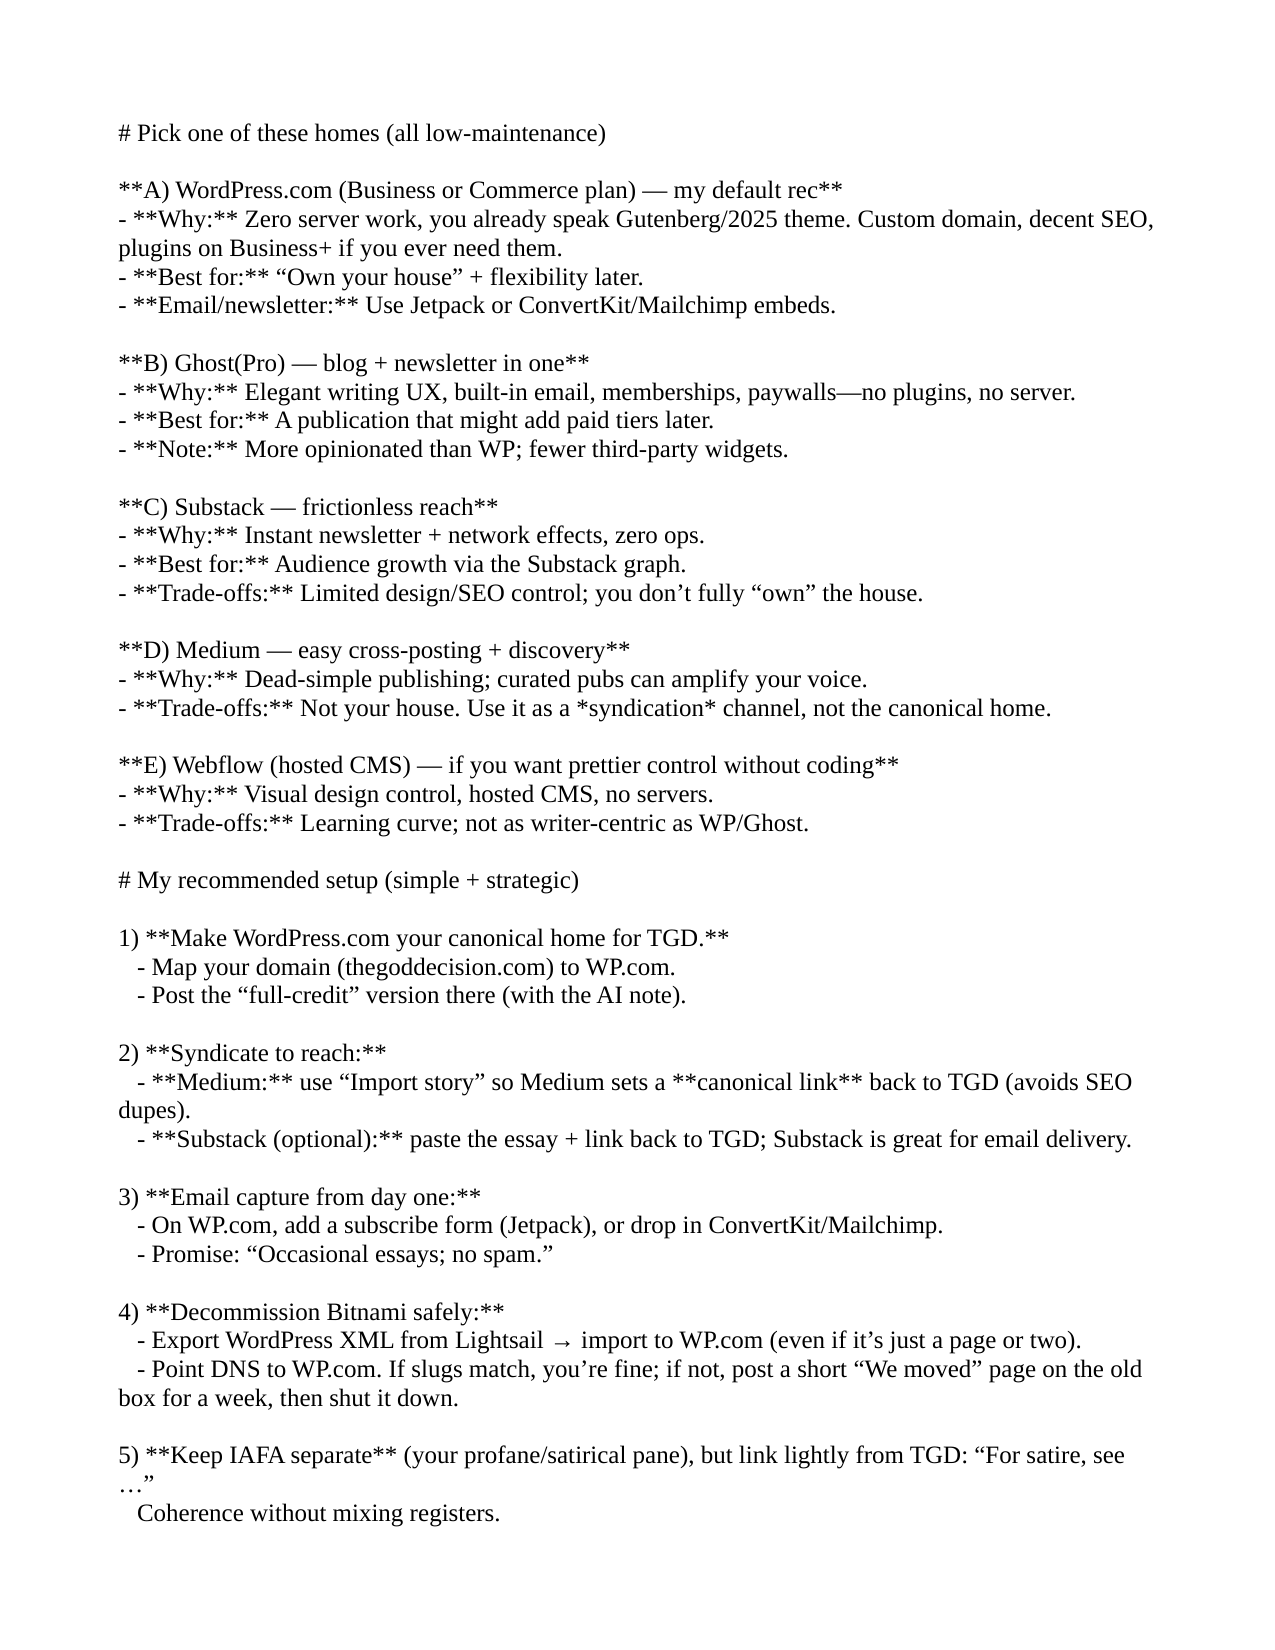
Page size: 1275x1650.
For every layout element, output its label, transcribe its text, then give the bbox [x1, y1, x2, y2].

text - Point DNS to WP.com. If slugs match, you’re fine; if not, post a short “We moved” page on the old box for a week, then shut it down. [118, 1354, 1157, 1412]
text - **Medium:** use “Import story” so Medium sets a **canonical link** back to TGD (avoids SEO dupes). [118, 1067, 1157, 1124]
text - **Why:** Elegant writing UX, built-in email, memberships, paywalls—no plugins, no server. [118, 377, 1157, 406]
text - **Trade-offs:** Not your house. Use it as a *syndication* channel, not the canonical home. [118, 693, 1157, 722]
text **D) Medium — easy cross-posting + discovery** [118, 636, 1157, 664]
text **E) Webflow (hosted CMS) — if you want prettier control without coding** [118, 751, 1157, 779]
text - On WP.com, add a subscribe form (Jetpack), or drop in ConvertKit/Mailchimp. [118, 1211, 1157, 1239]
text - Export WordPress XML from Lightsail → import to WP.com (even if it’s just a page or two). [118, 1326, 1157, 1354]
text **B) Ghost(Pro) — blog + newsletter in one** [118, 348, 1157, 377]
text 4) **Decommission Bitnami safely:** [118, 1297, 1157, 1326]
text **A) WordPress.com (Business or Commerce plan) — my default rec** [118, 176, 1157, 204]
text 2) **Syndicate to reach:** [118, 1038, 1157, 1067]
text - **Best for:** “Own your house” + flexibility later. [118, 262, 1157, 291]
text 5) **Keep IAFA separate** (your profane/satirical pane), but link lightly from TGD: “For satire, see …” [118, 1441, 1157, 1498]
text - **Why:** Dead-simple publishing; curated pubs can amplify your voice. [118, 664, 1157, 693]
text **C) Substack — frictionless reach** [118, 492, 1157, 521]
text # Pick one of these homes (all low-maintenance) [118, 118, 1157, 147]
text - **Trade-offs:** Limited design/SEO control; you don’t fully “own” the house. [118, 578, 1157, 607]
text # My recommended setup (simple + strategic) [118, 866, 1157, 894]
text - **Why:** Zero server work, you already speak Gutenberg/2025 theme. Custom domain, decent SEO, plugins on Business+ if you ever need them. [118, 204, 1157, 262]
text - **Why:** Visual design control, hosted CMS, no servers. [118, 779, 1157, 808]
text - **Best for:** A publication that might add paid tiers later. [118, 406, 1157, 434]
text - Post the “full-credit” version there (with the AI note). [118, 981, 1157, 1009]
text Coherence without mixing registers. [118, 1498, 1157, 1527]
text - **Email/newsletter:** Use Jetpack or ConvertKit/Mailchimp embeds. [118, 291, 1157, 319]
text 3) **Email capture from day one:** [118, 1182, 1157, 1211]
text - Map your domain (thegoddecision.com) to WP.com. [118, 952, 1157, 981]
text 1) **Make WordPress.com your canonical home for TGD.** [118, 923, 1157, 952]
text - **Substack (optional):** paste the essay + link back to TGD; Substack is great for email delivery. [118, 1124, 1157, 1153]
text - **Best for:** Audience growth via the Substack graph. [118, 549, 1157, 578]
text - **Why:** Instant newsletter + network effects, zero ops. [118, 521, 1157, 549]
text - Promise: “Occasional essays; no spam.” [118, 1239, 1157, 1268]
text - **Trade-offs:** Learning curve; not as writer-centric as WP/Ghost. [118, 808, 1157, 837]
text - **Note:** More opinionated than WP; fewer third-party widgets. [118, 434, 1157, 463]
